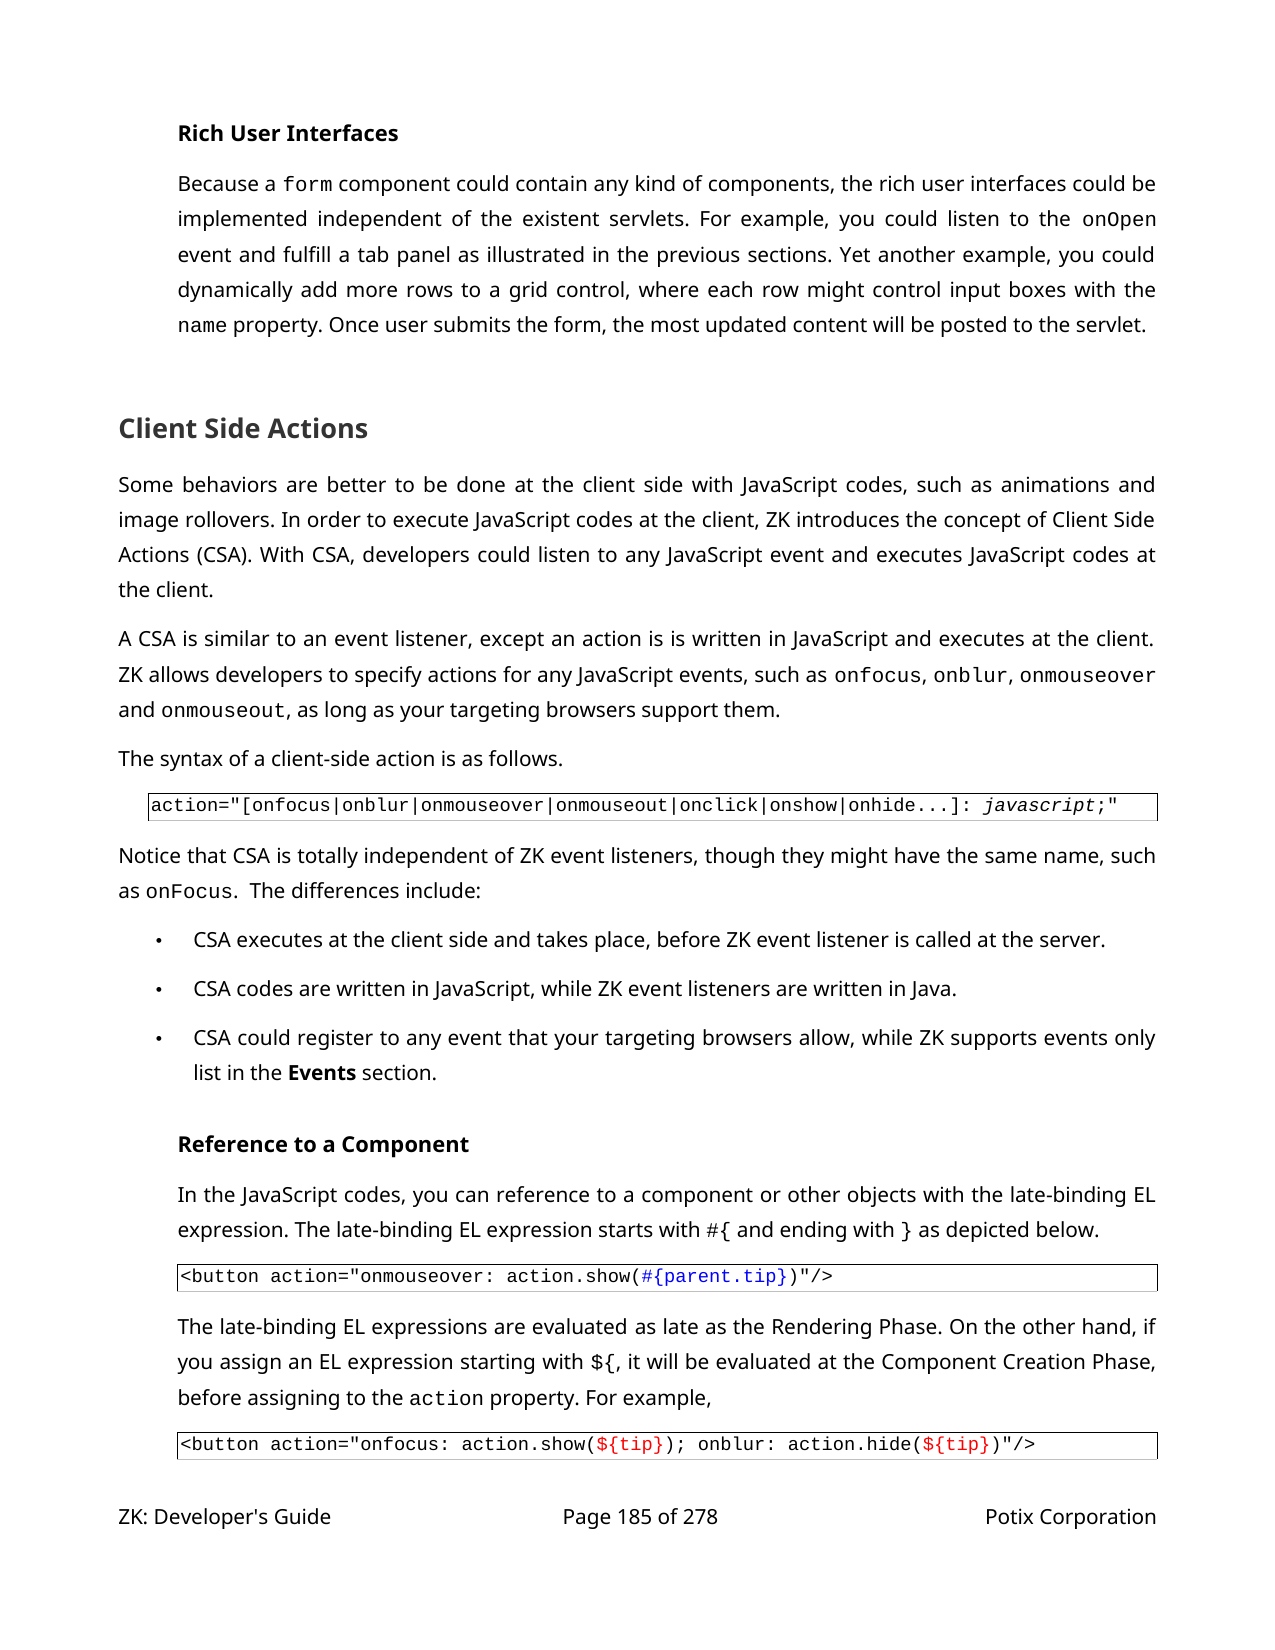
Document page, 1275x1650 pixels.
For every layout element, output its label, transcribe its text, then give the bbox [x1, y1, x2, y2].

list CSA executes at the client side and takes place, before ZK event listener is called at the server. [156, 926, 1157, 954]
subtitle Client Side Actions [118, 409, 1157, 446]
text A CSA is similar to an event listener, except an action is is written in JavaScript and executes at the client. ZK allows developers to specify actions for any JavaScript events, such as onfocus, onblur, onmouseover and onmouseout, as long as your targeting browsers support them. [118, 624, 1157, 724]
list CSA could register to any event that your targeting browsers allow, while ZK supports events only list in the Events section. [156, 1023, 1157, 1087]
text <button action="onmouseover: action.show(#{parent.tip})"/> [178, 1265, 1157, 1291]
subtitle Rich User Interfaces [177, 118, 1157, 148]
text Some behaviors are better to be done at the client side with JavaScript codes, such as animations and image rollovers. In order to execute JavaScript codes at the client, ZK introduces the concept of Client Side Actions (CSA). With CSA, developers could listen to any JavaScript event and executes JavaScript codes at the client. [118, 470, 1157, 604]
text Notice that CSA is totally independent of ZK event listeners, though they might have the same name, such as onFocus. The differences include: [118, 841, 1157, 905]
text Because a form component could contain any kind of components, the rich user interfaces could be implemented independent of the existent servlets. For example, you could listen to the onOpen event and fulfill a tab panel as illustrated in the previous sections. Yet another example, you could dynamically add more rows to a grid control, where each row might control input boxes with the name property. Once user submits the form, the most updated content will be posted to the servlet. [177, 169, 1157, 339]
text action="[onfocus|onblur|onmouseover|onmouseout|onclick|onshow|onhide...]: javascript;" [149, 794, 1157, 820]
list CSA codes are written in JavaScript, while ZK event listeners are written in Java. [156, 974, 1157, 1003]
text The syntax of a client-side action is as follows. [118, 744, 1157, 773]
text In the JavaScript codes, you can reference to a component or other objects with the late-binding EL expression. The late-binding EL expression starts with #{ and ending with } as depicted below. [177, 1180, 1157, 1243]
subtitle Reference to a Component [177, 1129, 1157, 1159]
text The late-binding EL expressions are evaluated as late as the Rendering Phase. On the other hand, if you assign an EL expression starting with ${, it will be evaluated at the Component Creation Phase, before assigning to the action property. For example, [177, 1312, 1157, 1411]
text <button action="onfocus: action.show(${tip}); onblur: action.hide(${tip})"/> [178, 1433, 1157, 1459]
